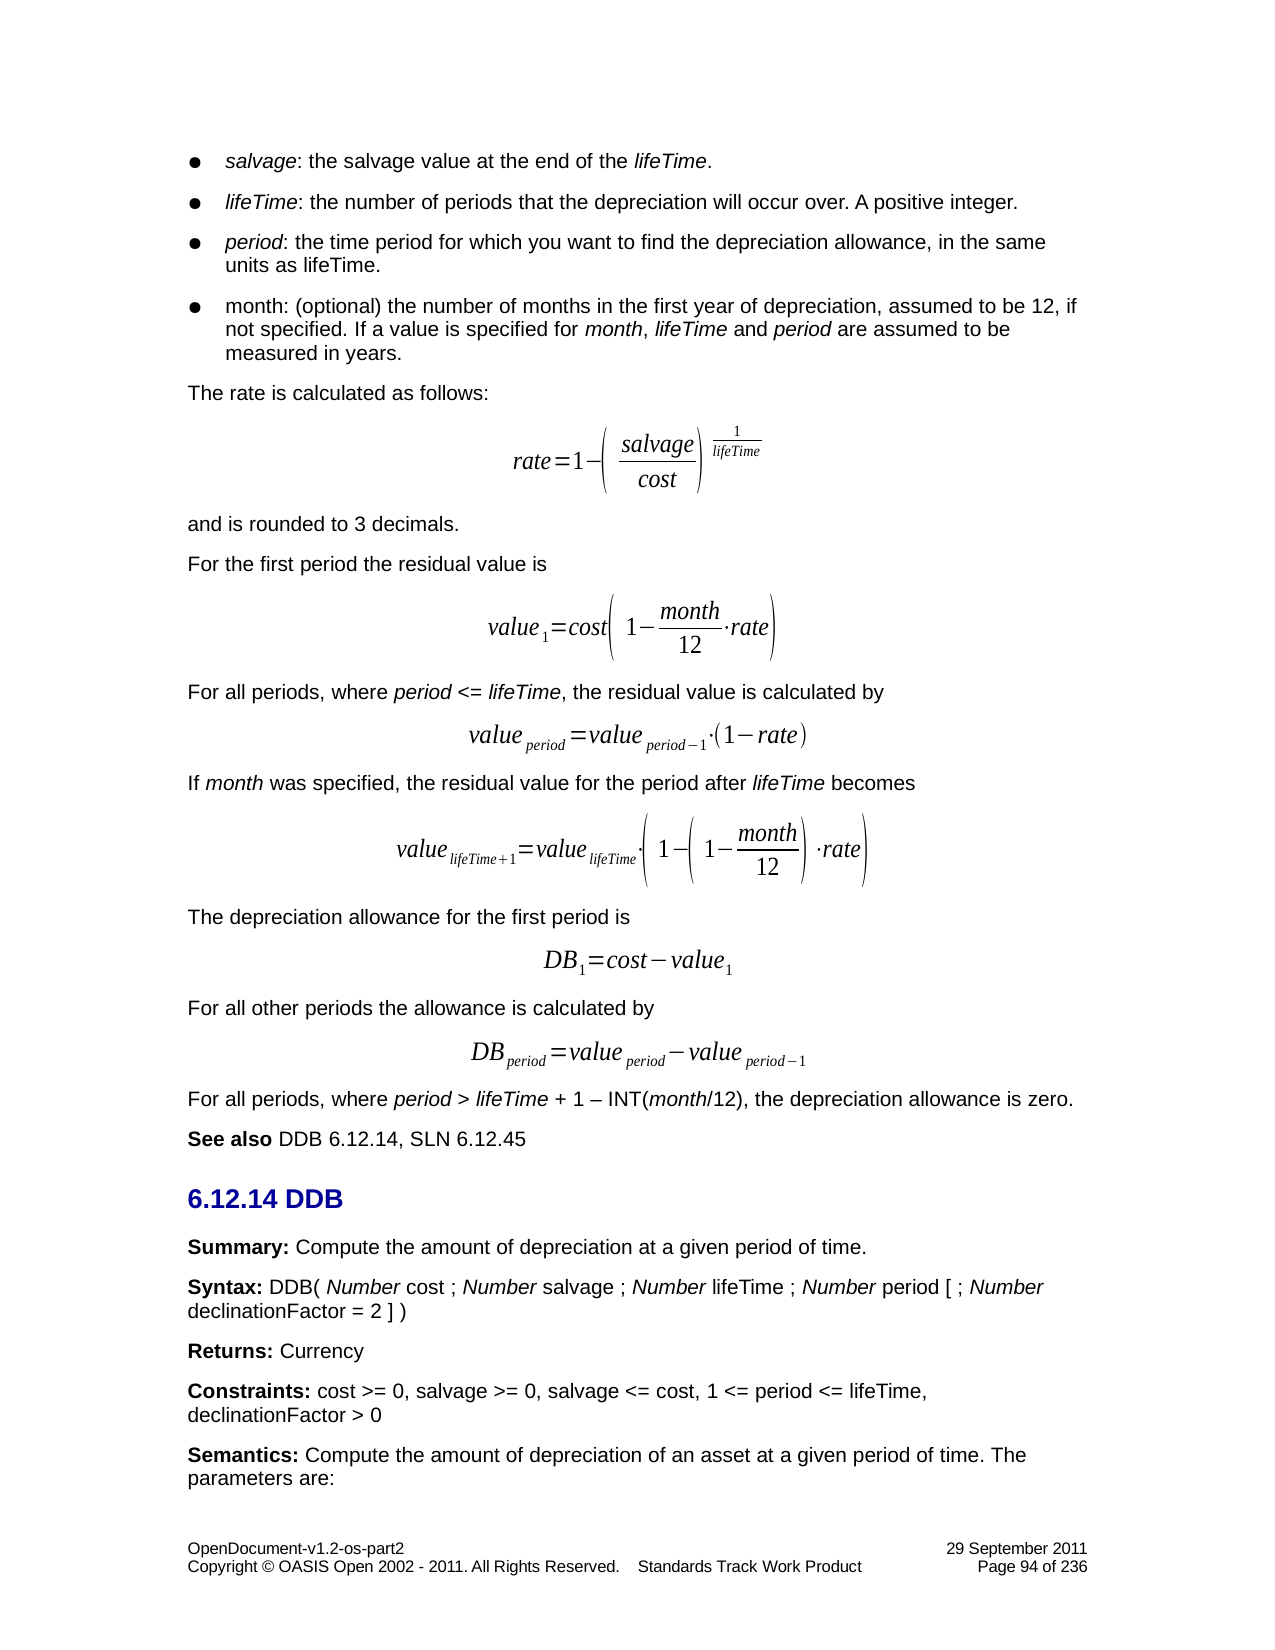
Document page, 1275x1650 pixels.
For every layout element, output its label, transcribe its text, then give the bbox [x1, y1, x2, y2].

text and is rounded to 3 decimals. [187, 513, 1088, 536]
list salvage: the salvage value at the end of the lifeTime. [187, 150, 1088, 173]
text For all periods, where period > lifeTime + 1 – INT(month/12), the depreciation allowance is zero. [187, 1087, 1088, 1111]
text Summary: Compute the amount of depreciation at a given period of time. [187, 1235, 1088, 1259]
text Semantics: Compute the amount of depreciation of an asset at a given period of time. The parameters are: [187, 1443, 1088, 1490]
text The rate is calculated as follows: [187, 381, 1088, 405]
list month: (optional) the number of months in the first year of depreciation, assumed to be 12, if not specified. If a value is specified for month, lifeTime and period are assumed to be measured in years. [187, 294, 1088, 365]
text For the first period the residual value is [187, 553, 1088, 576]
list lifeTime: the number of periods that the depreciation will occur over. A positive integer. [187, 190, 1088, 214]
subtitle DDB [187, 1184, 1088, 1214]
text If month was specified, the residual value for the period after lifeTime becomes [187, 771, 1088, 795]
text For all periods, where period <= lifeTime, the residual value is calculated by [187, 680, 1088, 704]
text For all other periods the allowance is calculated by [187, 996, 1088, 1020]
text Syntax: DDB( Number cost ; Number salvage ; Number lifeTime ; Number period [ ; Number declinationFactor = 2 ] ) [187, 1276, 1088, 1323]
text The depreciation allowance for the first period is [187, 906, 1088, 929]
text Constraints: cost >= 0, salvage >= 0, salvage <= cost, 1 <= period <= lifeTime, declinationFactor > 0 [187, 1379, 1088, 1427]
text See also DDB 6.12.14, SLN 6.12.45 [187, 1128, 1088, 1151]
list period: the time period for which you want to find the depreciation allowance, in the same units as lifeTime. [187, 230, 1088, 277]
text Returns: Currency [187, 1339, 1088, 1363]
